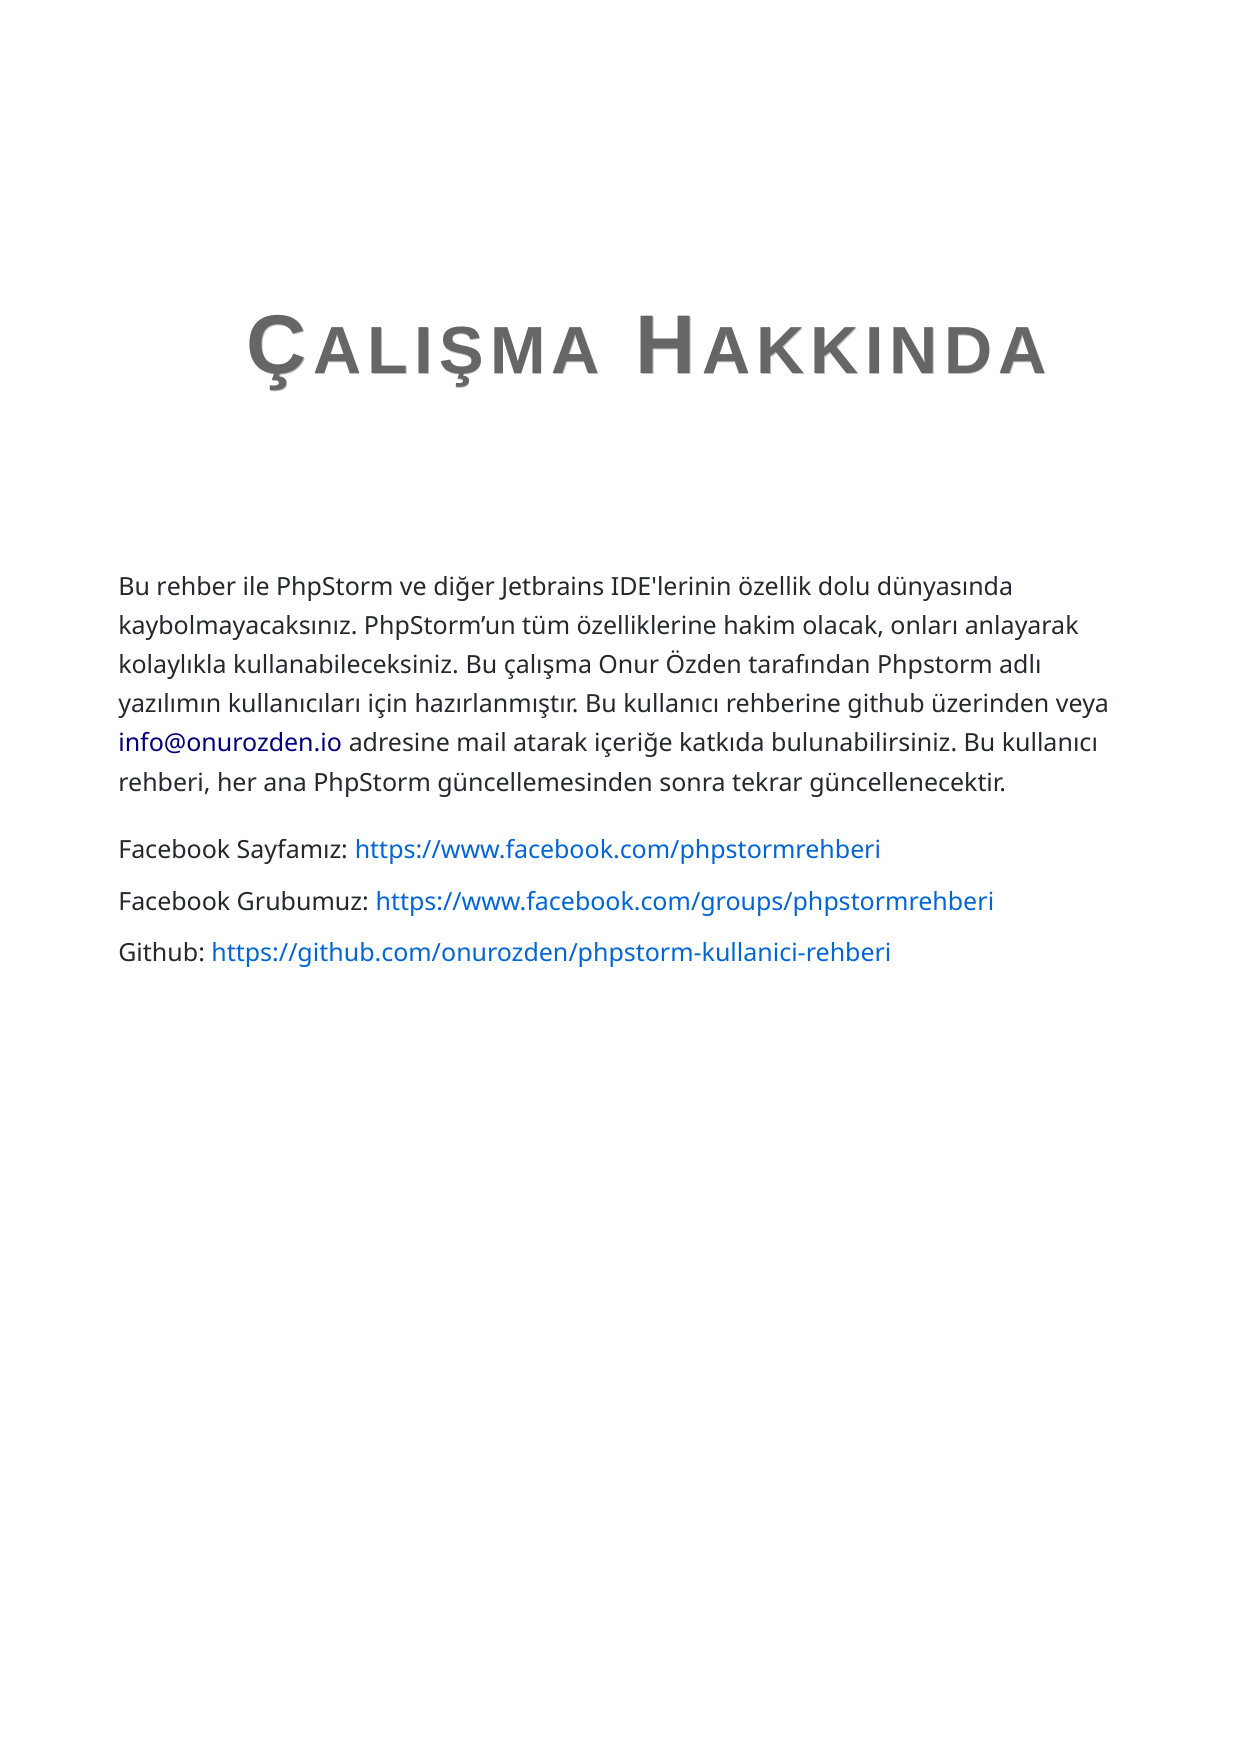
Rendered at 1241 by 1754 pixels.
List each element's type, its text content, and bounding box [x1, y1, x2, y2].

text Bu rehber ile PhpStorm ve diğer Jetbrains IDE'lerinin özellik dolu dünyasında kaybolmayacaksınız. PhpStorm’un tüm özelliklerine hakim olacak, onları anlayarak kolaylıkla kullanabileceksiniz. Bu çalışma Onur Özden tarafından Phpstorm adlı yazılımın kullanıcıları için hazırlanmıştır. Bu kullanıcı rehberine github üzerinden veya info@onurozden.io adresine mail atarak içeriğe katkıda bulunabilirsiniz. Bu kullanıcı rehberi, her ana PhpStorm güncellemesinden sonra tekrar güncellenecektir. [118, 568, 1122, 798]
title Çalışma Hakkında [118, 295, 1116, 391]
text Facebook Sayfamız: https://www.facebook.com/phpstormrehberi Facebook Grubumuz: https://www.facebook.com/groups/phpstormrehberi Github: https://github.com/onurozden/phpstorm-kullanici-rehberi [118, 832, 1122, 968]
